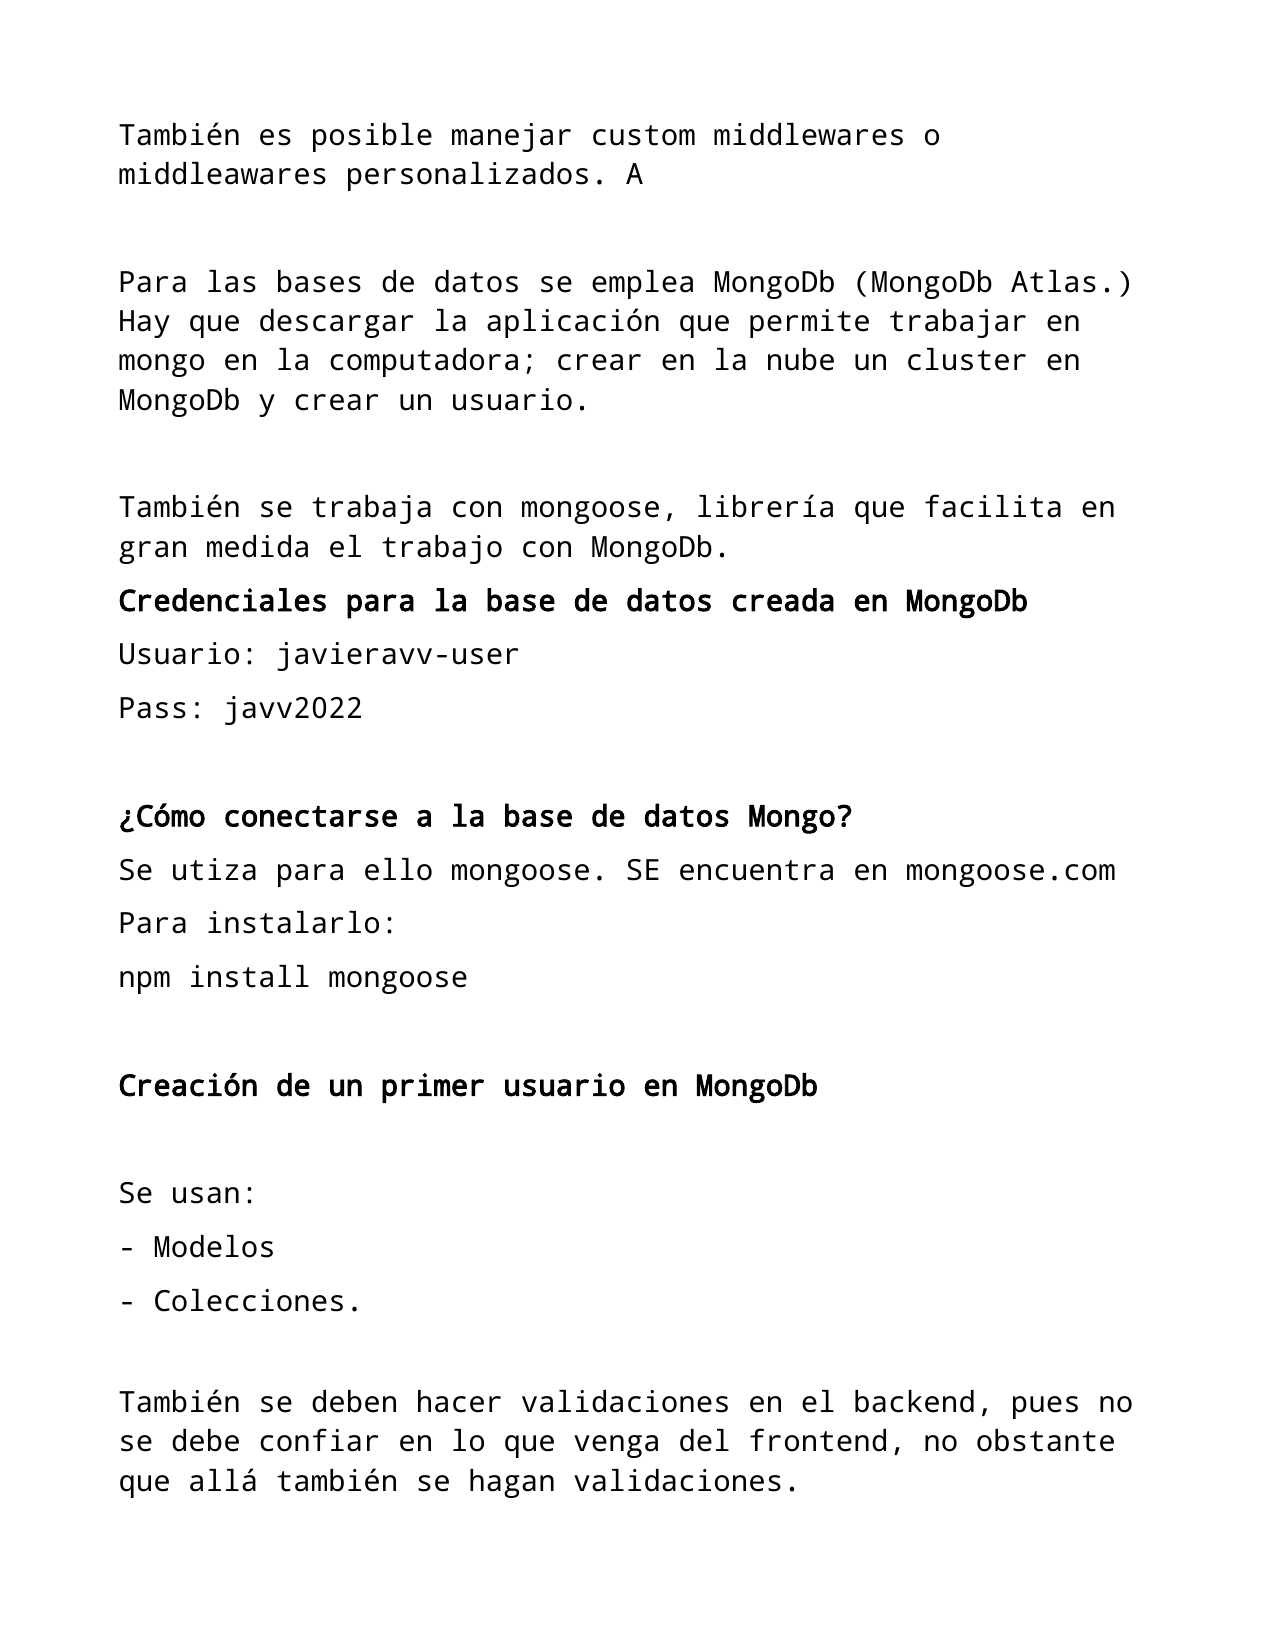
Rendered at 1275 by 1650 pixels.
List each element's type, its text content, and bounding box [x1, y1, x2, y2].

text - Modelos [118, 1230, 1157, 1264]
text También es posible manejar custom middlewares o middleawares personalizados. A [118, 118, 1157, 192]
text npm install mongoose [118, 961, 1157, 995]
text También se deben hacer validaciones en el backend, pues no se debe confiar en lo que venga del frontend, no obstante que allá también se hagan validaciones. [118, 1385, 1157, 1498]
text ¿Cómo conectarse a la base de datos Mongo? [118, 799, 1157, 833]
text Creación de un primer usuario en MongoDb [118, 1068, 1157, 1103]
text Se usan: [118, 1176, 1157, 1210]
text - Colecciones. [118, 1284, 1157, 1318]
text Credenciales para la base de datos creada en MongoDb [118, 584, 1157, 618]
text Para instalarlo: [118, 907, 1157, 941]
text Pass: javv2022 [118, 691, 1157, 726]
text También se trabaja con mongoose, librería que facilita en gran medida el trabajo con MongoDb. [118, 491, 1157, 564]
text Se utiza para ello mongoose. SE encuentra en mongoose.com [118, 853, 1157, 887]
text Usuario: javieravv-user [118, 638, 1157, 672]
text Para las bases de datos se emplea MongoDb (MongoDb Atlas.) Hay que descargar la aplicación que permite trabajar en mongo en la computadora; crear en la nube un cluster en MongoDb y crear un usuario. [118, 265, 1157, 417]
